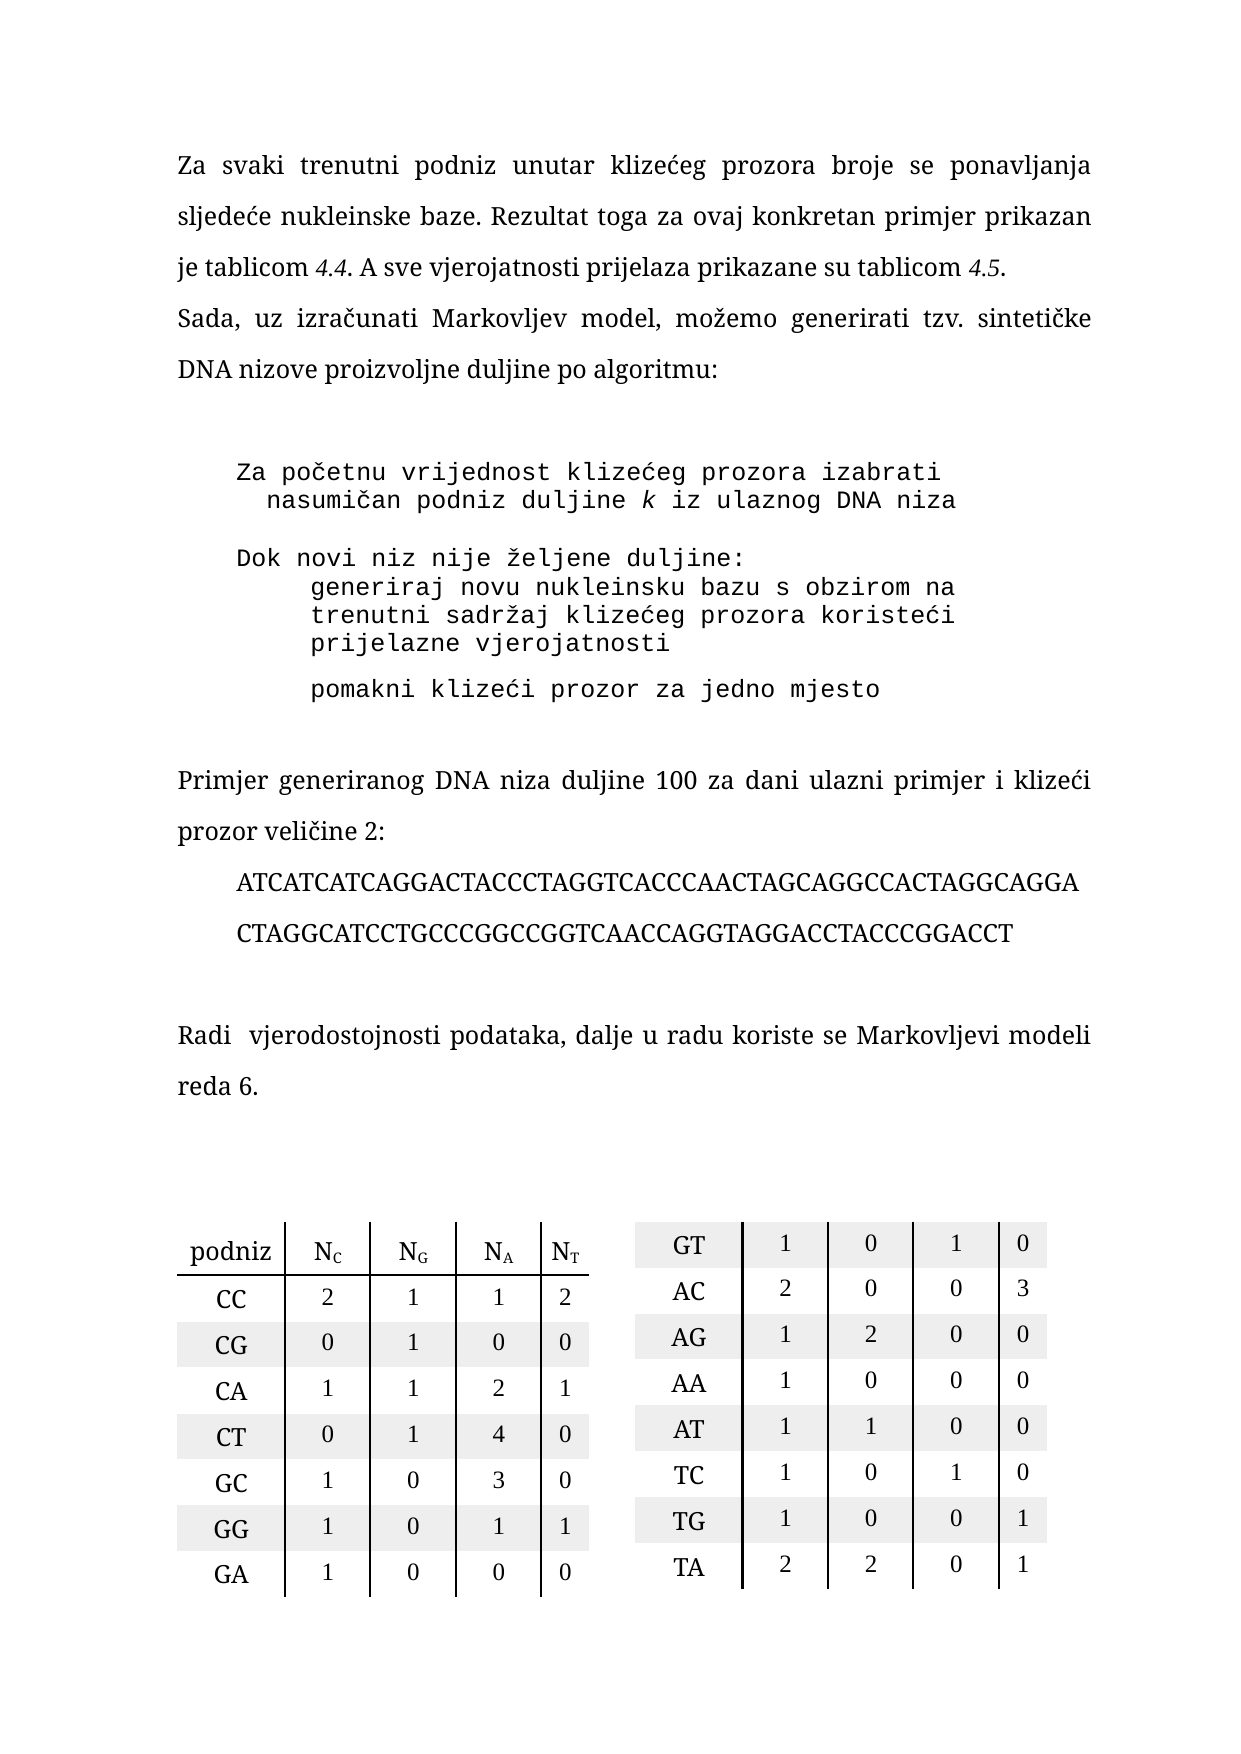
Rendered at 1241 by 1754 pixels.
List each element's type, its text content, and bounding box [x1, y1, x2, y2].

table_cell AT [635, 1405, 741, 1451]
table_cell 0 [914, 1268, 998, 1313]
table_cell CA [177, 1368, 284, 1413]
table_cell 1 [457, 1505, 540, 1551]
table_cell 2 [457, 1368, 540, 1413]
table_cell 0 [914, 1405, 998, 1451]
table_cell GA [177, 1551, 284, 1597]
table_cell 0 [829, 1497, 912, 1543]
table_cell 1 [744, 1405, 827, 1451]
table_cell TA [635, 1543, 741, 1589]
table_cell 1 [1000, 1497, 1047, 1543]
table_cell 0 [914, 1543, 998, 1589]
table_cell 0 [457, 1322, 540, 1367]
text Za svaki trenutni podniz unutar klizećeg prozora broje se ponavljanja sljedeće nukleinske baze. Rezultat toga za ovaj konkretan primjer prikazan je tablicom 4.4. A sve vjerojatnosti prijelaza prikazane su tablicom 4.5. [177, 148, 1093, 284]
table_cell AA [635, 1360, 741, 1405]
table_cell CG [177, 1322, 284, 1367]
table_cell 1 [914, 1222, 998, 1268]
table_cell 0 [1000, 1451, 1047, 1497]
text ATCATCATCAGGACTACCCTAGGTCACCCAACTAGCAGGCCACTAGGCAGGACTAGGCATCCTGCCCGGCCGGTCAACCAGGTAGGACCTACCCGGACCT [236, 864, 1093, 949]
table_cell CC [177, 1276, 284, 1322]
table_cell 1 [371, 1414, 455, 1459]
table_cell 0 [371, 1551, 455, 1597]
table_cell 1 [371, 1276, 455, 1322]
table_cell GC [177, 1459, 284, 1505]
table_cell 4 [457, 1414, 540, 1459]
table_cell 1 [286, 1459, 369, 1505]
table_cell 1 [744, 1222, 827, 1268]
table_cell 0 [371, 1459, 455, 1505]
table_cell 1 [457, 1276, 540, 1322]
table_cell 0 [1000, 1360, 1047, 1405]
table_header NC [286, 1222, 369, 1273]
table_cell 1 [371, 1368, 455, 1413]
table_cell 0 [829, 1222, 912, 1268]
table_cell 0 [286, 1322, 369, 1367]
table_cell 0 [914, 1360, 998, 1405]
table_cell 0 [1000, 1405, 1047, 1451]
table_cell 2 [286, 1276, 369, 1322]
table_header NA [457, 1222, 540, 1273]
table_header Za početnu vrijednost klizećeg prozora izabrati nasumičan podniz duljine k iz ulaznog DNA niza Dok novi niz nije željene duljine: generiraj novu nukleinsku bazu s obzirom na trenutni sadržaj klizećeg prozora koristeći prijelazne vjerojatnosti pomakni klizeći prozor za jedno mjesto [177, 454, 1093, 711]
table_cell 0 [371, 1505, 455, 1551]
text Radi vjerodostojnosti podataka, dalje u radu koriste se Markovljevi modeli reda 6. [177, 1017, 1093, 1103]
table_cell 1 [744, 1497, 827, 1543]
table_cell 2 [829, 1543, 912, 1589]
table_header podniz [177, 1222, 284, 1273]
table_cell TC [635, 1451, 741, 1497]
table_cell 1 [542, 1505, 589, 1551]
table_cell 0 [286, 1414, 369, 1459]
table_cell 1 [744, 1314, 827, 1359]
table_cell GG [177, 1505, 284, 1551]
table_cell 0 [1000, 1314, 1047, 1359]
table_cell CT [177, 1414, 284, 1459]
table_cell 1 [1000, 1543, 1047, 1589]
table_cell 2 [829, 1314, 912, 1359]
table_header NT [542, 1222, 589, 1273]
table_cell 2 [542, 1276, 589, 1322]
table_cell 1 [744, 1360, 827, 1405]
table_cell GT [635, 1222, 741, 1268]
table_cell 0 [914, 1314, 998, 1359]
text Sada, uz izračunati Markovljev model, možemo generirati tzv. sintetičke DNA nizove proizvoljne duljine po algoritmu: [177, 301, 1093, 386]
table_cell 1 [286, 1505, 369, 1551]
table_cell 1 [286, 1368, 369, 1413]
text Primjer generiranog DNA niza duljine 100 za dani ulazni primjer i klizeći prozor veličine 2: [177, 762, 1093, 847]
table_cell 1 [542, 1368, 589, 1413]
table_cell AG [635, 1314, 741, 1359]
table_cell 0 [457, 1551, 540, 1597]
table_cell 0 [542, 1414, 589, 1459]
table_cell 0 [829, 1360, 912, 1405]
table_cell 1 [744, 1451, 827, 1497]
table_cell 2 [744, 1268, 827, 1313]
table_cell 0 [829, 1451, 912, 1497]
table_cell 0 [914, 1497, 998, 1543]
table_cell AC [635, 1268, 741, 1313]
table_cell 3 [1000, 1268, 1047, 1313]
table_cell 0 [542, 1459, 589, 1505]
table_cell 0 [542, 1551, 589, 1597]
table_cell TG [635, 1497, 741, 1543]
table_cell 0 [1000, 1222, 1047, 1268]
table_cell 2 [744, 1543, 827, 1589]
table_header NG [371, 1222, 455, 1273]
table_cell 1 [286, 1551, 369, 1597]
table_cell 0 [542, 1322, 589, 1367]
table_cell 1 [829, 1405, 912, 1451]
table_cell 1 [914, 1451, 998, 1497]
table_cell 0 [829, 1268, 912, 1313]
table_cell 1 [371, 1322, 455, 1367]
table_cell 3 [457, 1459, 540, 1505]
